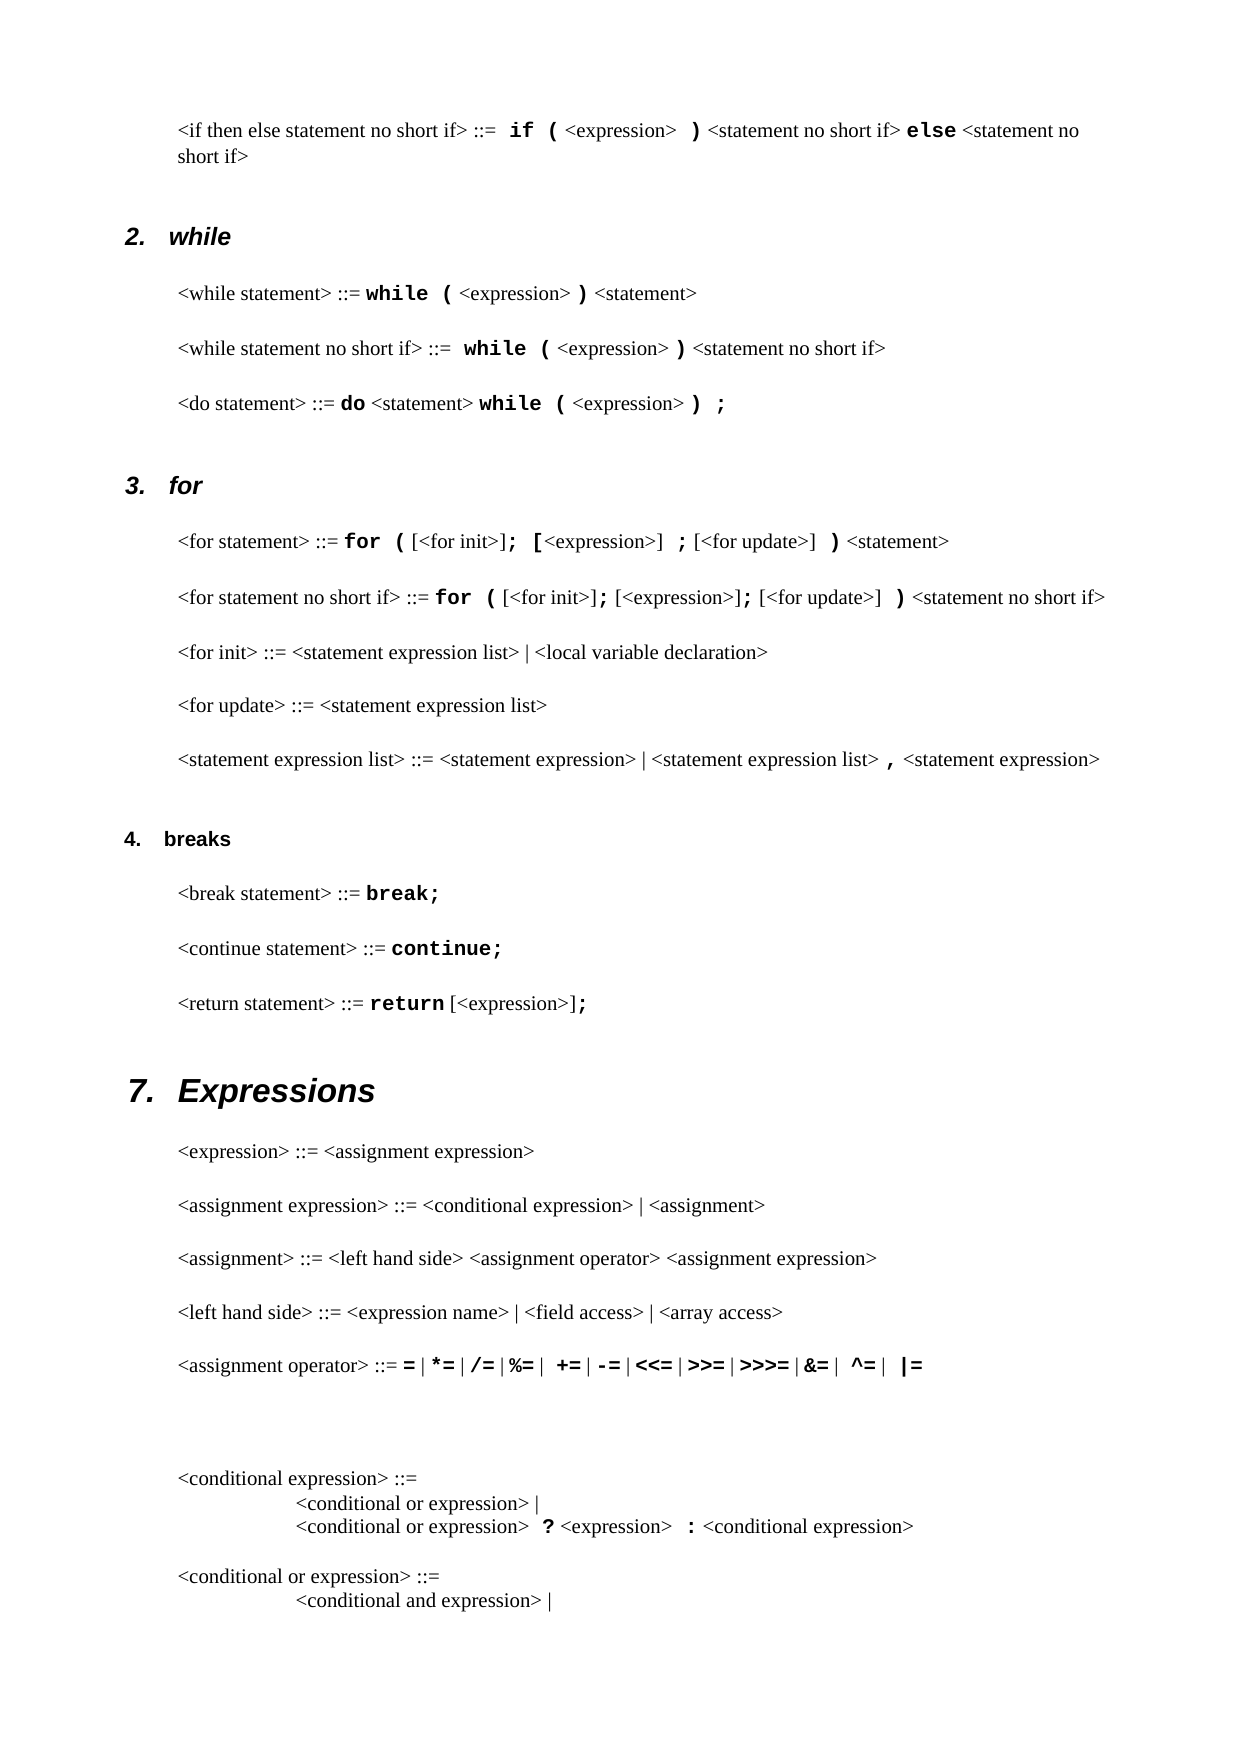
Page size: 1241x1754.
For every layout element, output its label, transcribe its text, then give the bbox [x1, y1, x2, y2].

list <conditional and expression> | [177, 1588, 1122, 1612]
list <do statement> ::= do <statement> while ( <expression> ) ; [177, 391, 1122, 417]
list <left hand side> ::= <expression name> | <field access> | <array access> [177, 1300, 1122, 1324]
list <conditional or expression> | [177, 1490, 1122, 1514]
list <while statement> ::= while ( <expression> ) <statement> [177, 281, 1122, 306]
list <for statement no short if> ::= for ( [<for init>]; [<expression>]; [<for update>] ) <statement no short if> [177, 585, 1122, 610]
list <for update> ::= <statement expression list> [177, 693, 1122, 717]
subtitle breaks [118, 827, 1122, 851]
list <statement expression list> ::= <statement expression> | <statement expression list> , <statement expression> [177, 747, 1122, 773]
list <break statement> ::= break; [177, 881, 1122, 906]
subtitle for [118, 471, 1122, 500]
list <conditional expression> ::= [177, 1466, 1122, 1490]
list <assignment operator> ::= = | *= | /= | %= | += | -= | <<= | >>= | >>>= | &= | ^= | |= [177, 1353, 1122, 1379]
list <continue statement> ::= continue; [177, 936, 1122, 962]
list <return statement> ::= return [<expression>]; [177, 991, 1122, 1017]
subtitle Expressions [118, 1071, 1122, 1110]
list <assignment expression> ::= <conditional expression> | <assignment> [177, 1193, 1122, 1217]
list <for init> ::= <statement expression list> | <local variable declaration> [177, 640, 1122, 664]
list <conditional or expression> ::= [177, 1564, 1122, 1588]
list <if then else statement no short if> ::= if ( <expression> ) <statement no short if> else <statement no short if> [177, 118, 1122, 168]
list <expression> ::= <assignment expression> [177, 1139, 1122, 1163]
list <for statement> ::= for ( [<for init>]; [<expression>] ; [<for update>] ) <statement> [177, 529, 1122, 555]
list <while statement no short if> ::= while ( <expression> ) <statement no short if> [177, 336, 1122, 362]
subtitle while [118, 222, 1122, 251]
list <conditional or expression> ? <expression> : <conditional expression> [177, 1514, 1122, 1540]
list <assignment> ::= <left hand side> <assignment operator> <assignment expression> [177, 1246, 1122, 1270]
